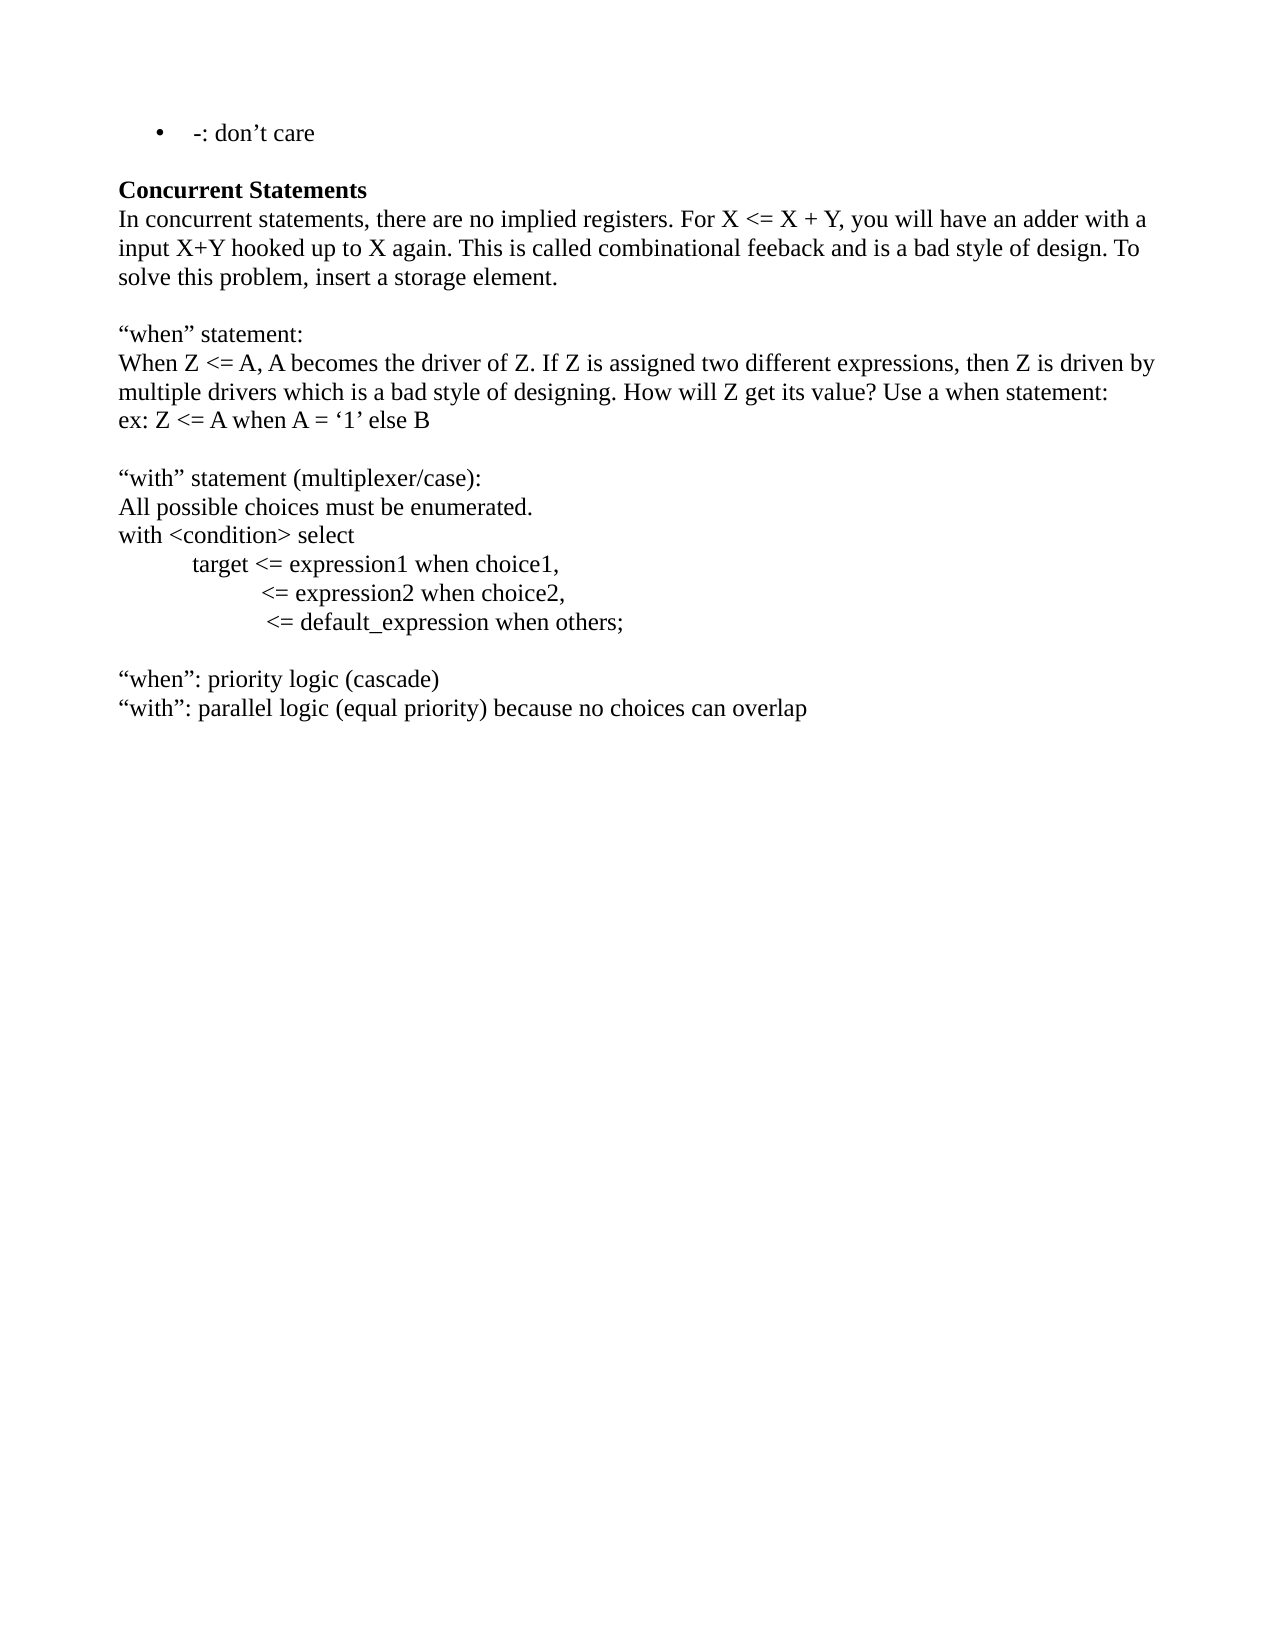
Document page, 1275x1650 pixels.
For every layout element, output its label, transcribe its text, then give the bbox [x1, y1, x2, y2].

text “when” statement: [118, 319, 1157, 348]
text In concurrent statements, there are no implied registers. For X <= X + Y, you will have an adder with a input X+Y hooked up to X again. This is called combinational feeback and is a bad style of design. To solve this problem, insert a storage element. [118, 204, 1157, 291]
text “when”: priority logic (cascade) [118, 664, 1157, 693]
text All possible choices must be enumerated. [118, 492, 1157, 521]
text “with”: parallel logic (equal priority) because no choices can overlap [118, 693, 1157, 722]
list -: don’t care [156, 118, 1157, 147]
text <= default_expression when others; [118, 607, 1157, 636]
text target <= expression1 when choice1, [118, 549, 1157, 578]
text When Z <= A, A becomes the driver of Z. If Z is assigned two different expressions, then Z is driven by multiple drivers which is a bad style of designing. How will Z get its value? Use a when statement: [118, 348, 1157, 406]
text with <condition> select [118, 521, 1157, 549]
text ex: Z <= A when A = ‘1’ else B [118, 406, 1157, 434]
text “with” statement (multiplexer/case): [118, 463, 1157, 492]
text Concurrent Statements [118, 176, 1157, 204]
text <= expression2 when choice2, [118, 578, 1157, 607]
